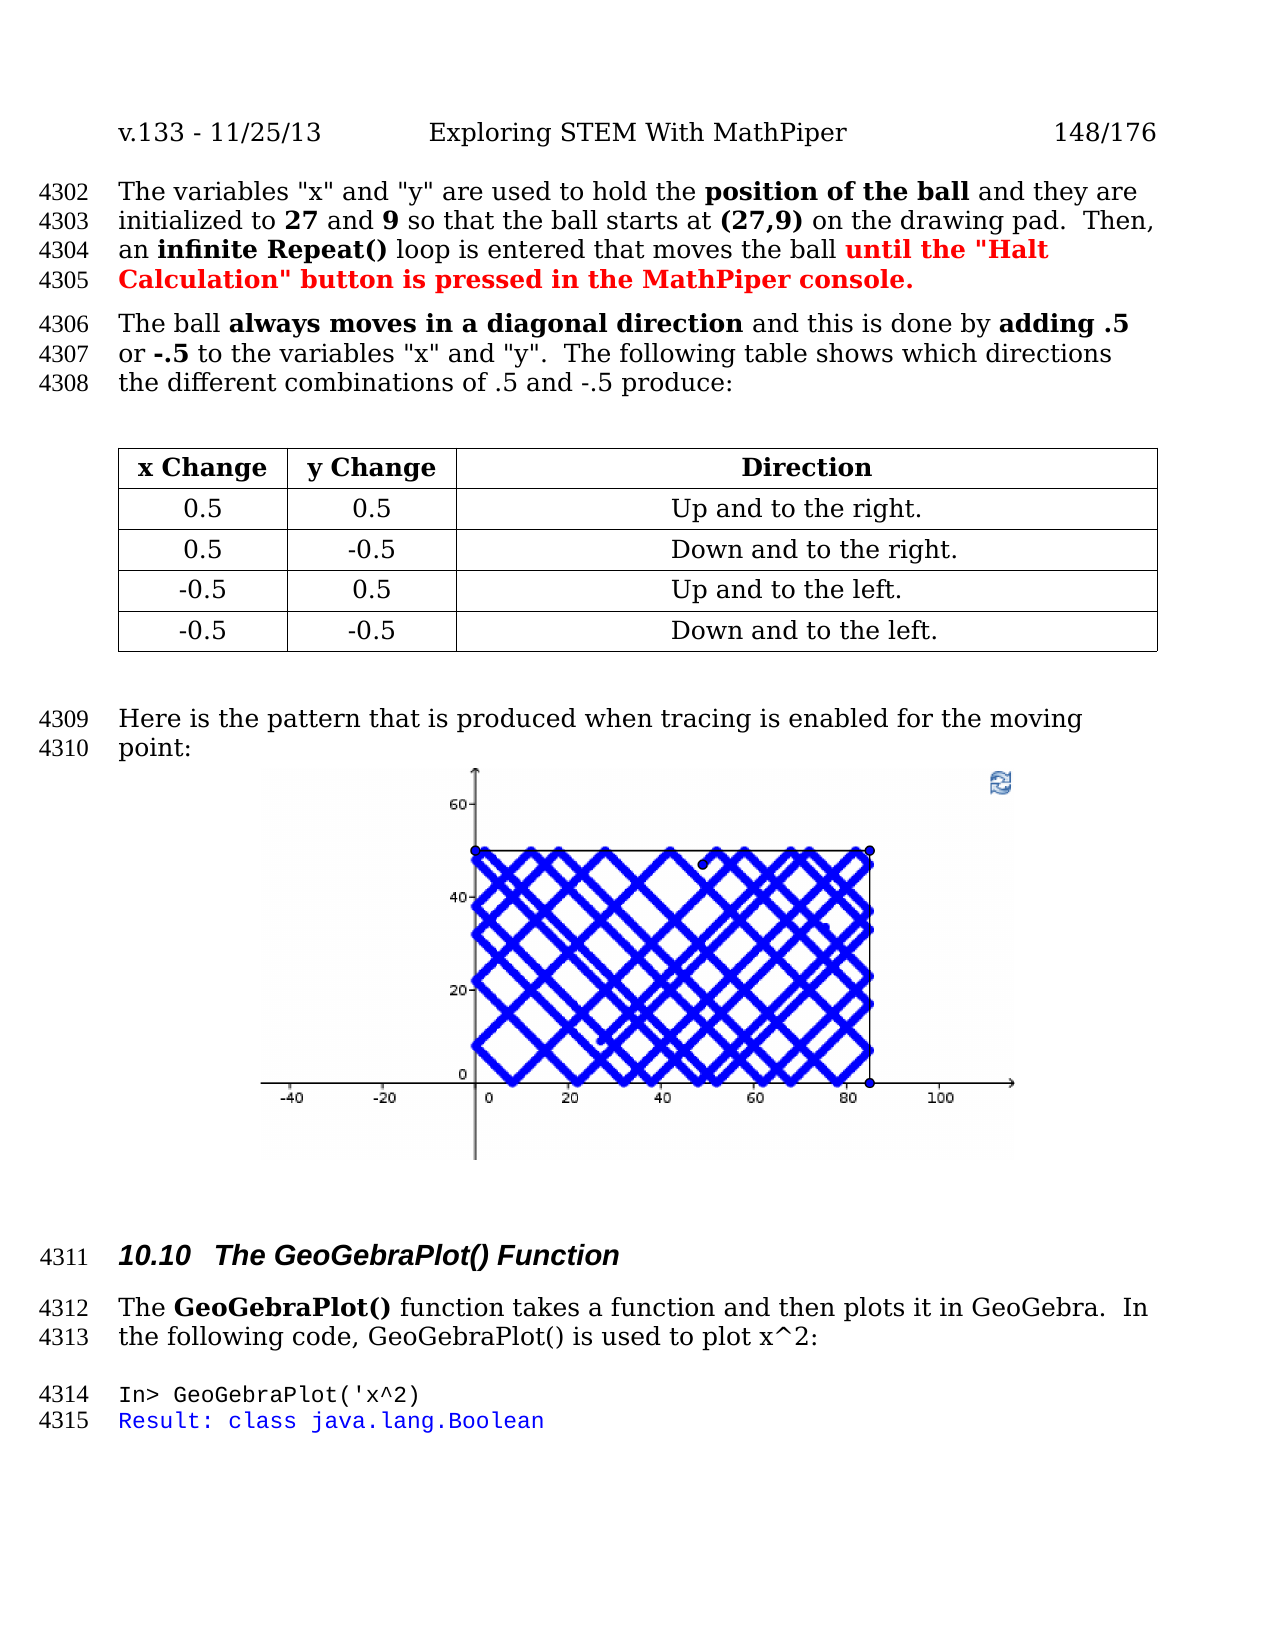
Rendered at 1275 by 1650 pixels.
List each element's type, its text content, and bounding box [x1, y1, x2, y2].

text In> GeoGebraPlot('x^2) [118, 1383, 1157, 1409]
table_cell -0.5 [119, 612, 287, 651]
table_cell -0.5 [288, 530, 456, 570]
table_cell -0.5 [288, 612, 456, 651]
table_cell Up and to the left. [457, 571, 1157, 611]
table_cell Up and to the right. [457, 489, 1157, 529]
table_cell 0.5 [288, 489, 456, 529]
table_cell -0.5 [119, 571, 287, 611]
text The variables "x" and "y" are used to hold the position of the ball and they are initialized to 27 and 9 so that the ball starts at (27,9) on the drawing pad. Then, an infinite Repeat() loop is entered that moves the ball until the "Halt Calculation" button is pressed in the MathPiper console. [118, 177, 1157, 294]
table_cell 0.5 [119, 530, 287, 570]
table_cell Down and to the left. [457, 612, 1157, 651]
table_cell Down and to the right. [457, 530, 1157, 570]
table_cell 0.5 [119, 489, 287, 529]
table_header x Change [119, 449, 287, 488]
subtitle The GeoGebraPlot() Function [118, 1238, 1157, 1272]
text Result: class java.lang.Boolean [118, 1409, 1157, 1435]
text The ball always moves in a diagonal direction and this is done by adding .5 or -.5 to the variables "x" and "y". The following table shows which directions the different combinations of .5 and -.5 produce: [118, 309, 1157, 397]
text Here is the pattern that is produced when tracing is enabled for the moving point: [118, 704, 1157, 763]
table_header y Change [288, 449, 456, 488]
text The GeoGebraPlot() function takes a function and then plots it in GeoGebra. In the following code, GeoGebraPlot() is used to plot x^2: [118, 1292, 1157, 1351]
table_cell 0.5 [288, 571, 456, 611]
table_header Direction [457, 449, 1157, 488]
picture [260, 768, 1015, 1160]
